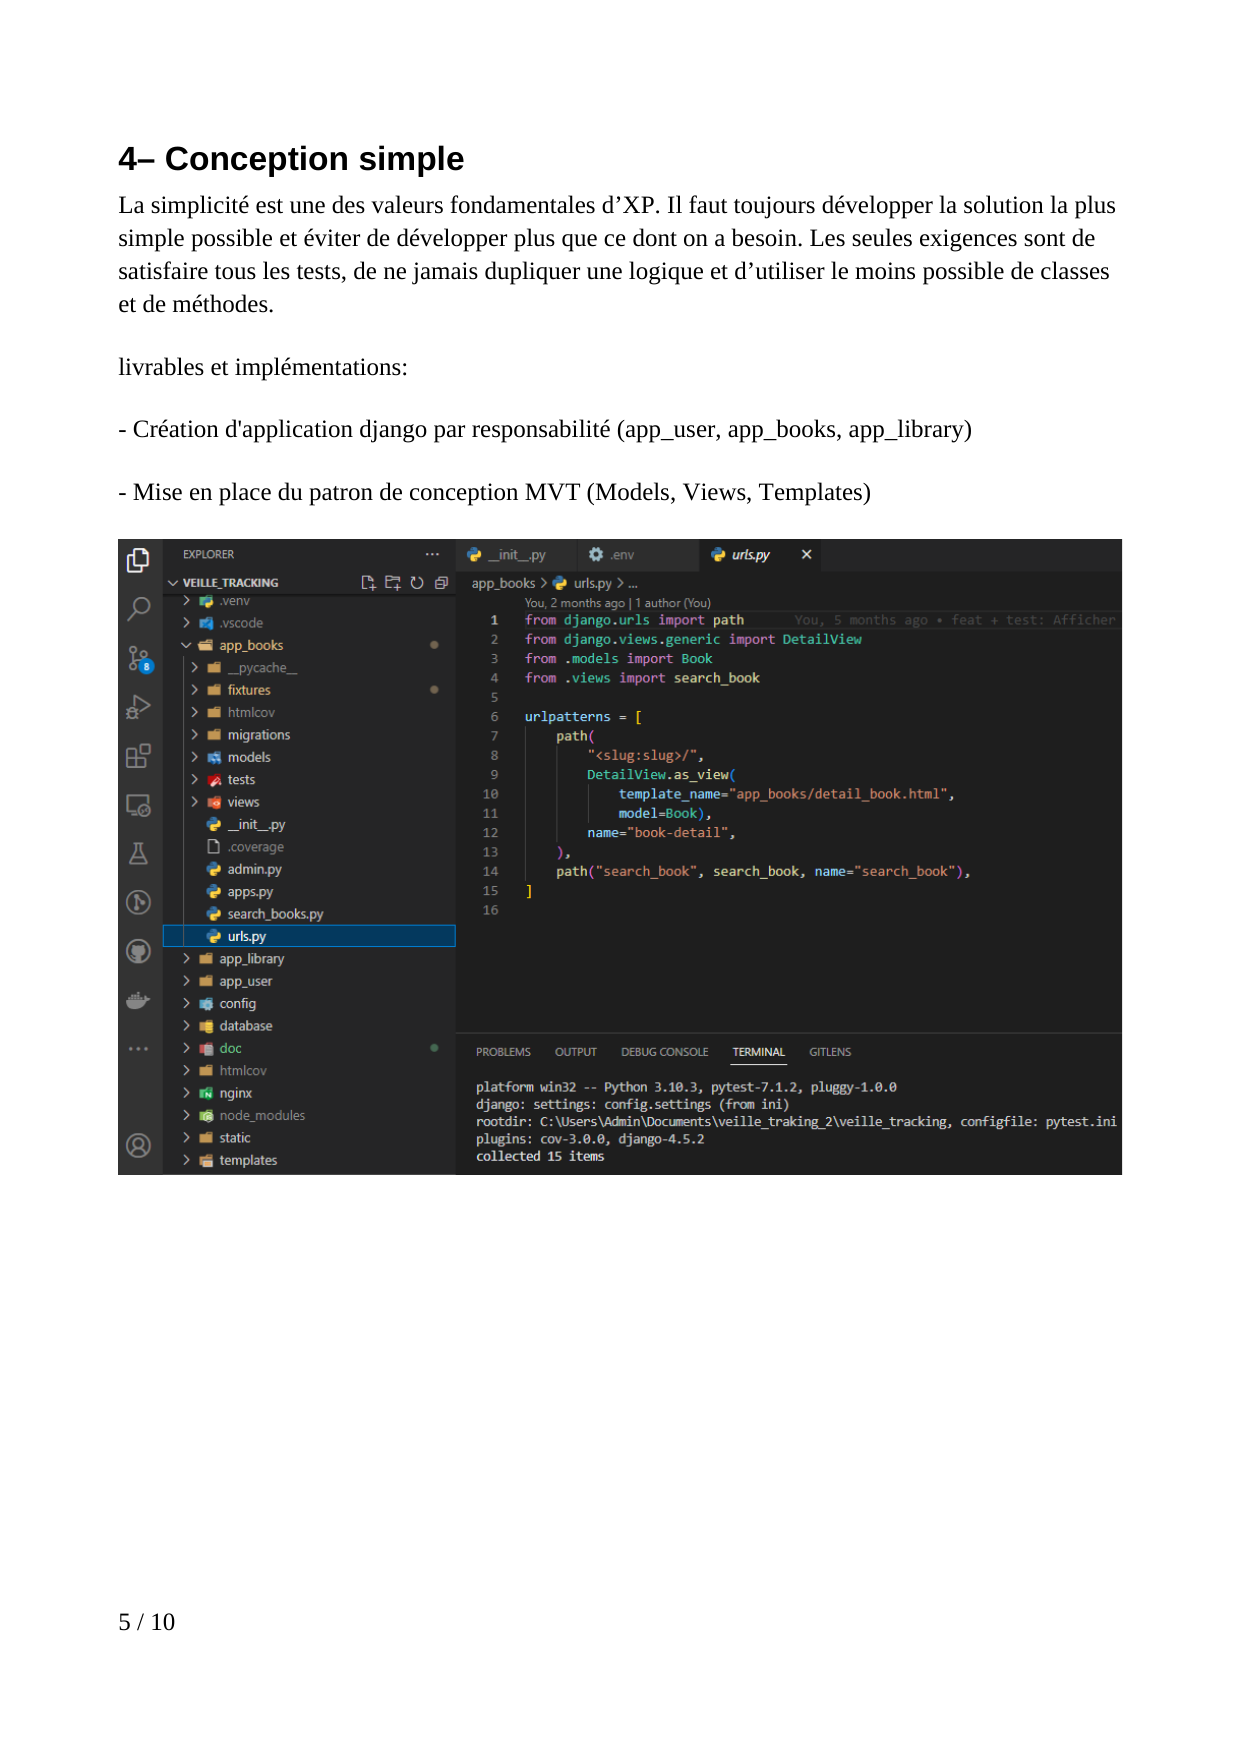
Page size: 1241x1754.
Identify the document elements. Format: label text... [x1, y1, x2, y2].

text livrables et implémentations: [118, 352, 1122, 380]
text - Mise en place du patron de conception MVT (Models, Views, Templates) [118, 477, 1122, 505]
text La simplicité est une des valeurs fondamentales d’XP. Il faut toujours développer la solution la plus simple possible et éviter de développer plus que ce dont on a besoin. Les seules exigences sont de satisfaire tous les tests, de ne jamais dupliquer une logique et d’utiliser le moins possible de classes et de méthodes. [118, 190, 1122, 318]
text - Création d'application django par responsabilité (app_user, app_books, app_library) [118, 414, 1122, 443]
picture [118, 539, 1123, 1175]
subtitle 4– Conception simple [118, 139, 1122, 178]
